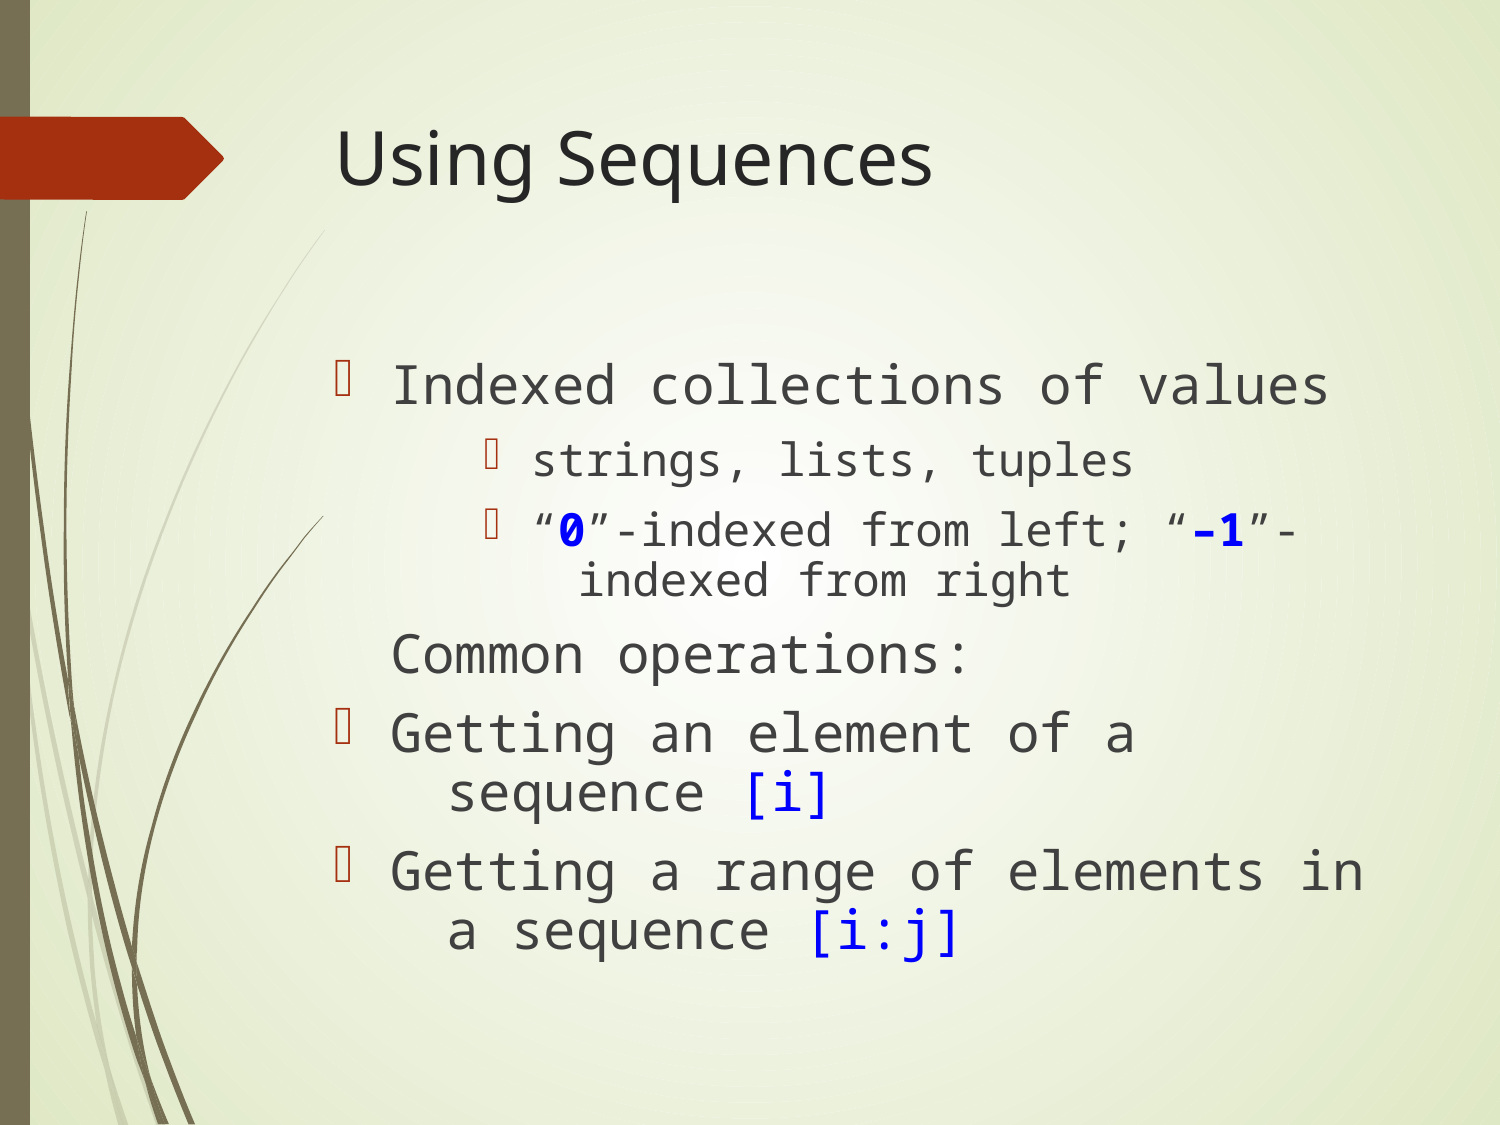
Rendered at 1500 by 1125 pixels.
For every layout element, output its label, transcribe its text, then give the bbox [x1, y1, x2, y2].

list Indexed collections of values strings, lists, tuples “0”-indexed from left; “–1”-indexed from right Common operations: Getting an element of a sequence [i] Getting a range of elements in a sequence [i:j] [318, 350, 1401, 970]
title Using Sequences [319, 102, 1400, 313]
